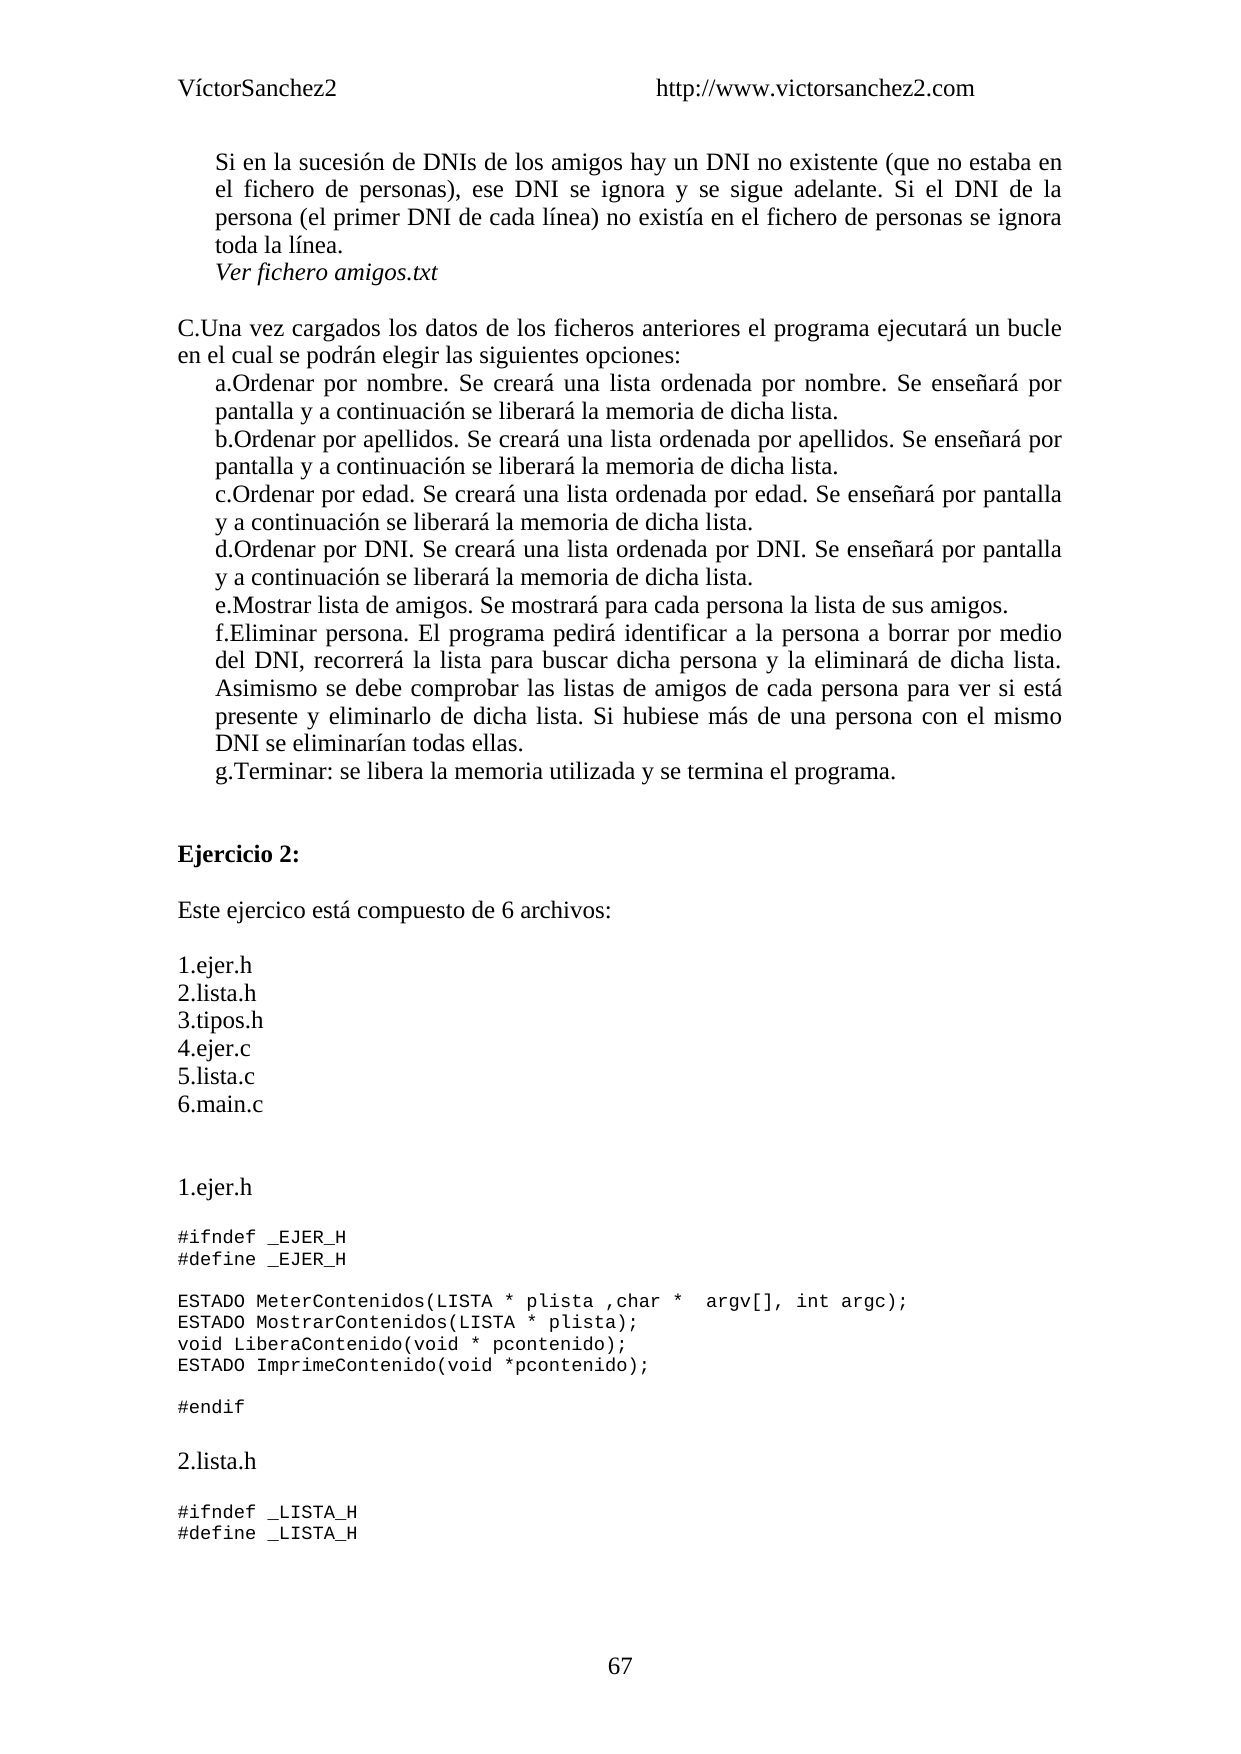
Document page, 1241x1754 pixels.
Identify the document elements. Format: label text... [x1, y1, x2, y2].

text 1.ejer.h [177, 951, 1063, 979]
list Mostrar lista de amigos. Se mostrará para cada persona la lista de sus amigos. [215, 591, 1063, 619]
list Eliminar persona. El programa pedirá identificar a la persona a borrar por medio del DNI, recorrerá la lista para buscar dicha persona y la eliminará de dicha lista. Asimismo se debe comprobar las listas de amigos de cada persona para ver si está presente y eliminarlo de dicha lista. Si hubiese más de una persona con el mismo DNI se eliminarían todas ellas. [215, 619, 1063, 757]
text void LiberaContenido(void * pcontenido); [177, 1334, 1063, 1356]
text Ejercicio 2: [177, 840, 1063, 868]
text 1.ejer.h [177, 1173, 1063, 1201]
text ESTADO MeterContenidos(LISTA * plista ,char * argv[], int argc); [177, 1292, 1063, 1313]
text Ver fichero amigos.txt [215, 258, 1063, 286]
text Este ejercico está compuesto de 6 archivos: [177, 896, 1063, 923]
text 6.main.c [177, 1090, 1063, 1117]
text 2.lista.h [177, 1447, 1063, 1475]
text 4.ejer.c [177, 1034, 1063, 1062]
text #define _LISTA_H [177, 1524, 1063, 1545]
text #endif [177, 1398, 1063, 1419]
text 5.lista.c [177, 1062, 1063, 1090]
text #ifndef _LISTA_H [177, 1503, 1063, 1524]
list Terminar: se libera la memoria utilizada y se termina el programa. [215, 757, 1063, 785]
text #define _EJER_H [177, 1249, 1063, 1271]
text 2.lista.h [177, 979, 1063, 1007]
list Ordenar por apellidos. Se creará una lista ordenada por apellidos. Se enseñará por pantalla y a continuación se liberará la memoria de dicha lista. [215, 425, 1063, 480]
text 3.tipos.h [177, 1007, 1063, 1034]
text ESTADO MostrarContenidos(LISTA * plista); [177, 1313, 1063, 1334]
text Si en la sucesión de DNIs de los amigos hay un DNI no existente (que no estaba en el fichero de personas), ese DNI se ignora y se sigue adelante. Si el DNI de la persona (el primer DNI de cada línea) no existía en el fichero de personas se ignora toda la línea. [215, 148, 1063, 258]
list Ordenar por edad. Se creará una lista ordenada por edad. Se enseñará por pantalla y a continuación se liberará la memoria de dicha lista. [215, 480, 1063, 536]
list Ordenar por DNI. Se creará una lista ordenada por DNI. Se enseñará por pantalla y a continuación se liberará la memoria de dicha lista. [215, 536, 1063, 591]
list Una vez cargados los datos de los ficheros anteriores el programa ejecutará un bucle en el cual se podrán elegir las siguientes opciones: [177, 314, 1063, 369]
text #ifndef _EJER_H [177, 1228, 1063, 1249]
list Ordenar por nombre. Se creará una lista ordenada por nombre. Se enseñará por pantalla y a continuación se liberará la memoria de dicha lista. [215, 369, 1063, 425]
text ESTADO ImprimeContenido(void *pcontenido); [177, 1356, 1063, 1377]
